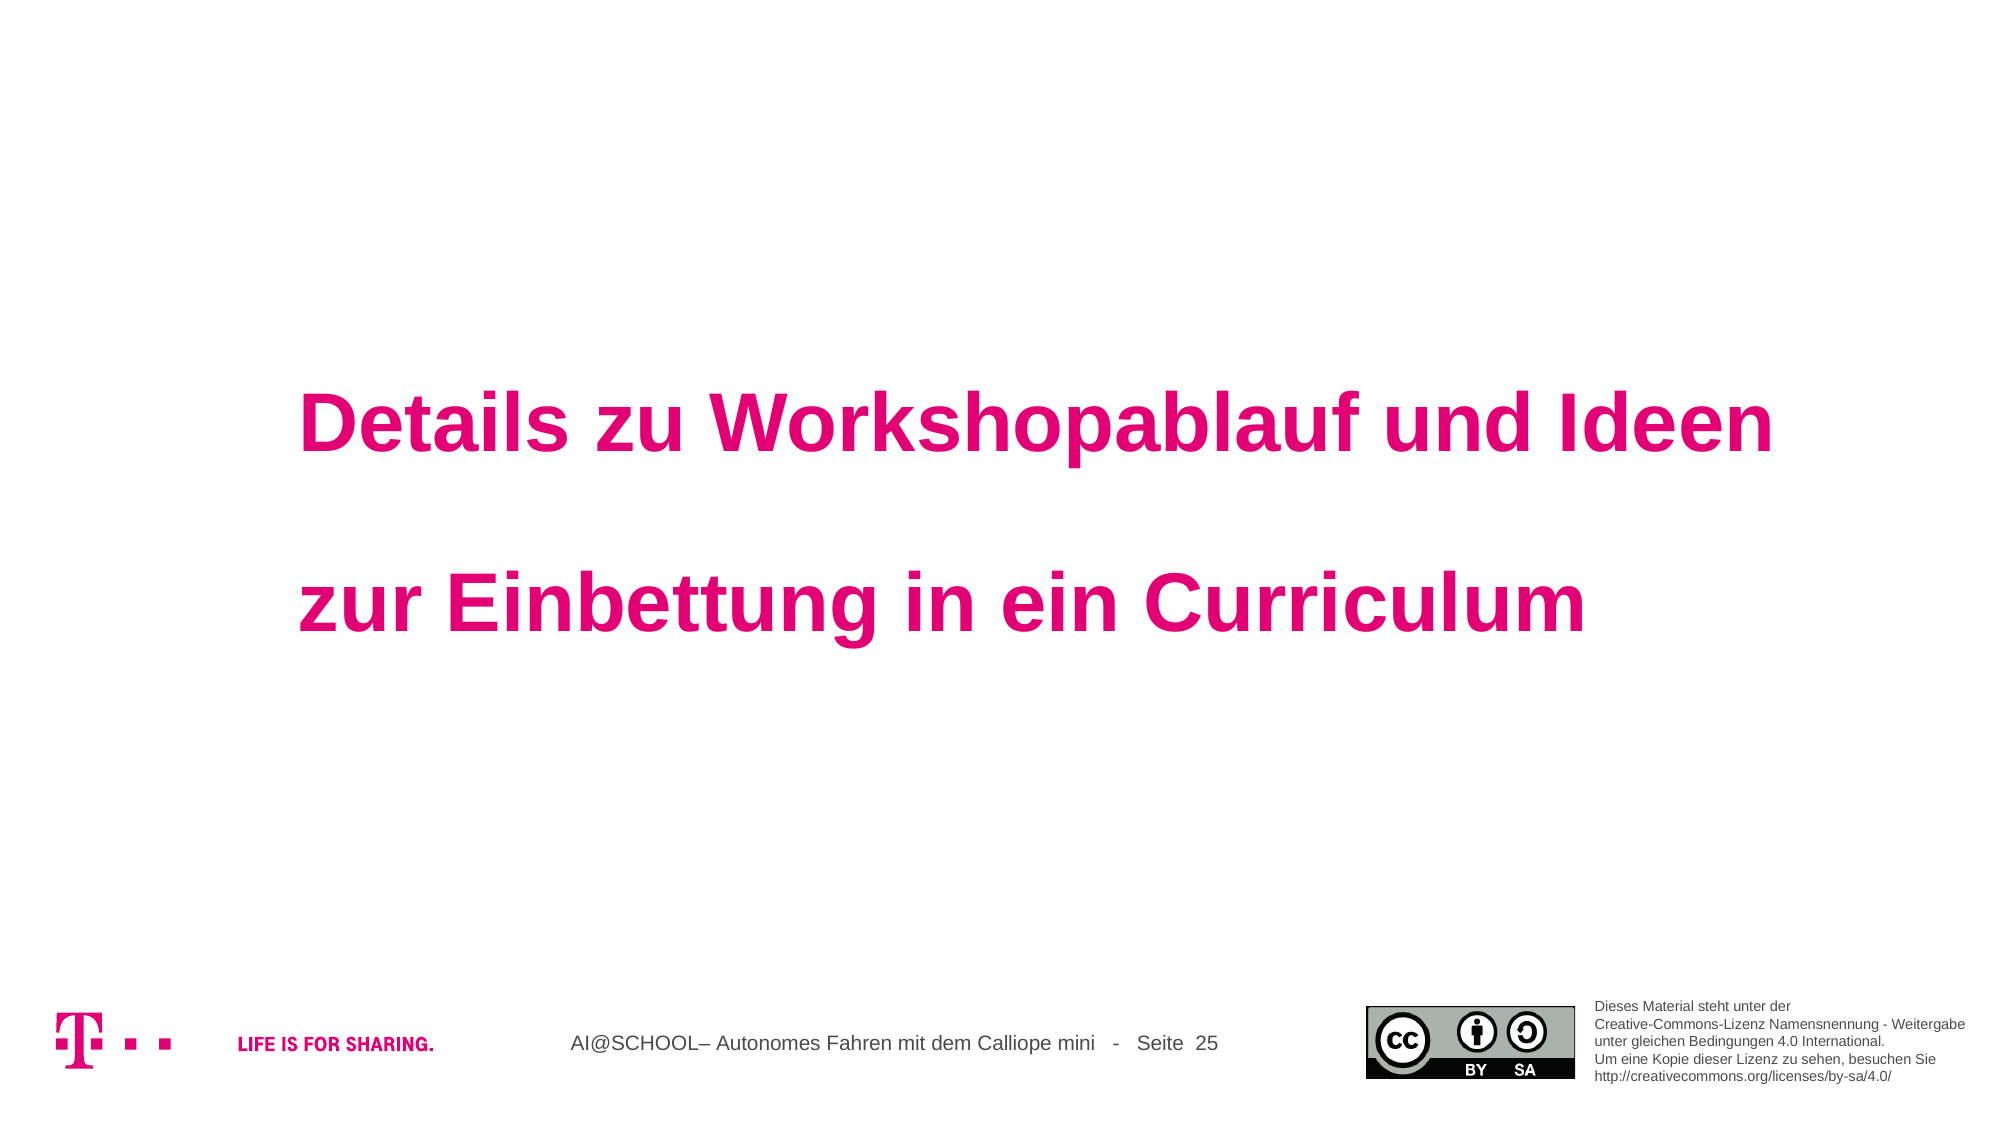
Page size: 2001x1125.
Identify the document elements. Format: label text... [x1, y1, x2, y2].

title Details zu Workshopablauf und Ideen zur Einbettung in ein Curriculum [228, 379, 1812, 509]
